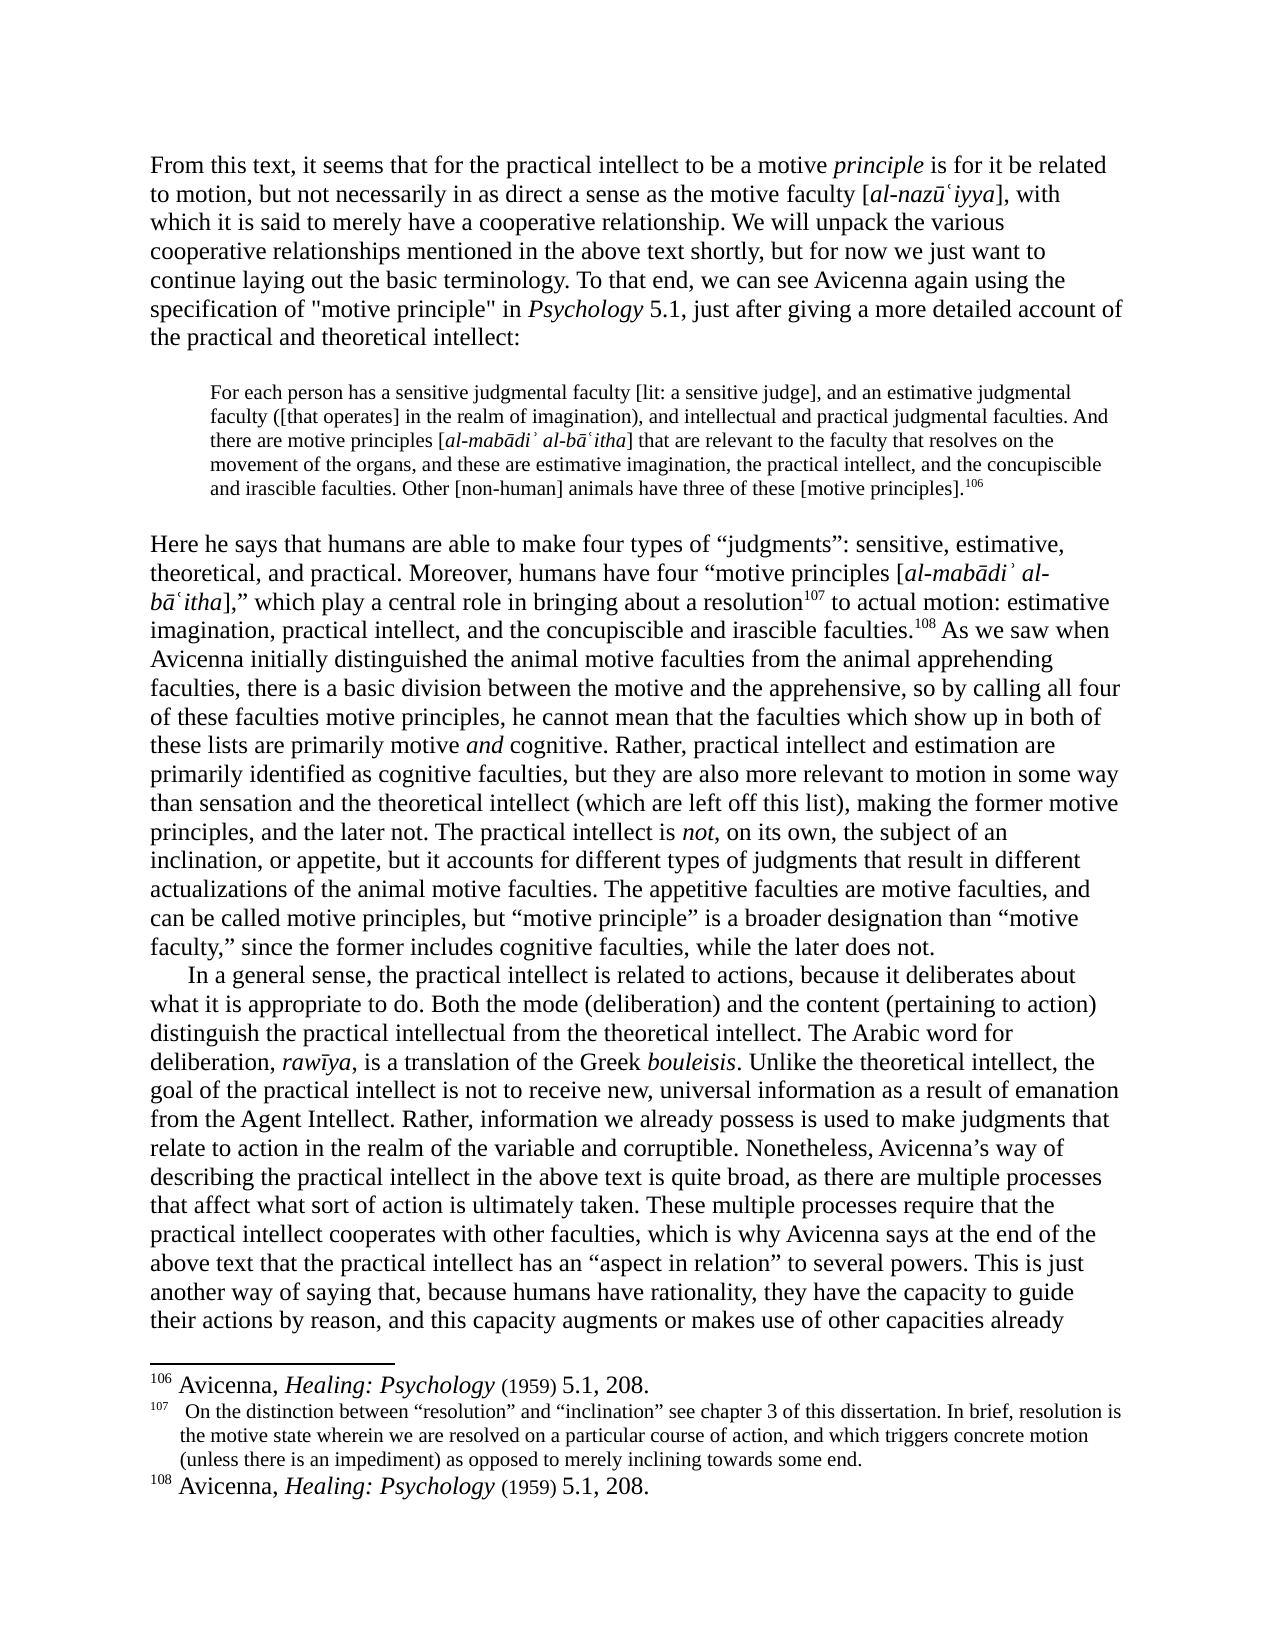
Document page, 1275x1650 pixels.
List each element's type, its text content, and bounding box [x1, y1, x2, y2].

text On the distinction between “resolution” and “inclination” see chapter 3 of this dissertation. In brief, resolution is the motive state wherein we are resolved on a particular course of action, and which triggers concrete motion (unless there is an impediment) as opposed to merely inclining towards some end. [150, 1399, 1125, 1471]
text From this text, it seems that for the practical intellect to be a motive principle is for it be related to motion, but not necessarily in as direct a sense as the motive faculty [al-nazūʿiyya], with which it is said to merely have a cooperative relationship. We will unpack the various cooperative relationships mentioned in the above text shortly, but for now we just want to continue laying out the basic terminology. To that end, we can see Avicenna again using the specification of "motive principle" in Psychology 5.1, just after giving a more detailed account of the practical and theoretical intellect: [150, 150, 1125, 351]
text In a general sense, the practical intellect is related to actions, because it deliberates about what it is appropriate to do. Both the mode (deliberation) and the content (pertaining to action) distinguish the practical intellectual from the theoretical intellect. The Arabic word for deliberation, rawīya, is a translation of the Greek bouleisis. Unlike the theoretical intellect, the goal of the practical intellect is not to receive new, universal information as a result of emanation from the Agent Intellect. Rather, information we already possess is used to make judgments that relate to action in the realm of the variable and corruptible. Nonetheless, Avicenna’s way of describing the practical intellect in the above text is quite broad, as there are multiple processes that affect what sort of action is ultimately taken. These multiple processes require that the practical intellect cooperates with other faculties, which is why Avicenna says at the end of the above text that the practical intellect has an “aspect in relation” to several powers. This is just another way of saying that, because humans have rationality, they have the capacity to guide their actions by reason, and this capacity augments or makes use of other capacities already [150, 960, 1125, 1334]
text Avicenna, Healing: Psychology (1959) 5.1, 208. [150, 1471, 1125, 1500]
text Avicenna, Healing: Psychology (1959) 5.1, 208. [150, 1370, 1125, 1399]
text Here he says that humans are able to make four types of “judgments”: sensitive, estimative, theoretical, and practical. Moreover, humans have four “motive principles [al-mabādiʾ al-bāʿitha],” which play a central role in bringing about a resolution to actual motion: estimative imagination, practical intellect, and the concupiscible and irascible faculties. As we saw when Avicenna initially distinguished the animal motive faculties from the animal apprehending faculties, there is a basic division between the motive and the apprehensive, so by calling all four of these faculties motive principles, he cannot mean that the faculties which show up in both of these lists are primarily motive and cognitive. Rather, practical intellect and estimation are primarily identified as cognitive faculties, but they are also more relevant to motion in some way than sensation and the theoretical intellect (which are left off this list), making the former motive principles, and the later not. The practical intellect is not, on its own, the subject of an inclination, or appetite, but it accounts for different types of judgments that result in different actualizations of the animal motive faculties. The appetitive faculties are motive faculties, and can be called motive principles, but “motive principle” is a broader designation than “motive faculty,” since the former includes cognitive faculties, while the later does not. [150, 529, 1125, 960]
text For each person has a sensitive judgmental faculty [lit: a sensitive judge], and an estimative judgmental faculty ([that operates] in the realm of imagination), and intellectual and practical judgmental faculties. And there are motive principles [al-mabādiʾ al-bāʿitha] that are relevant to the faculty that resolves on the movement of the organs, and these are estimative imagination, the practical intellect, and the concupiscible and irascible faculties. Other [non-human] animals have three of these [motive principles]. [210, 380, 1125, 500]
